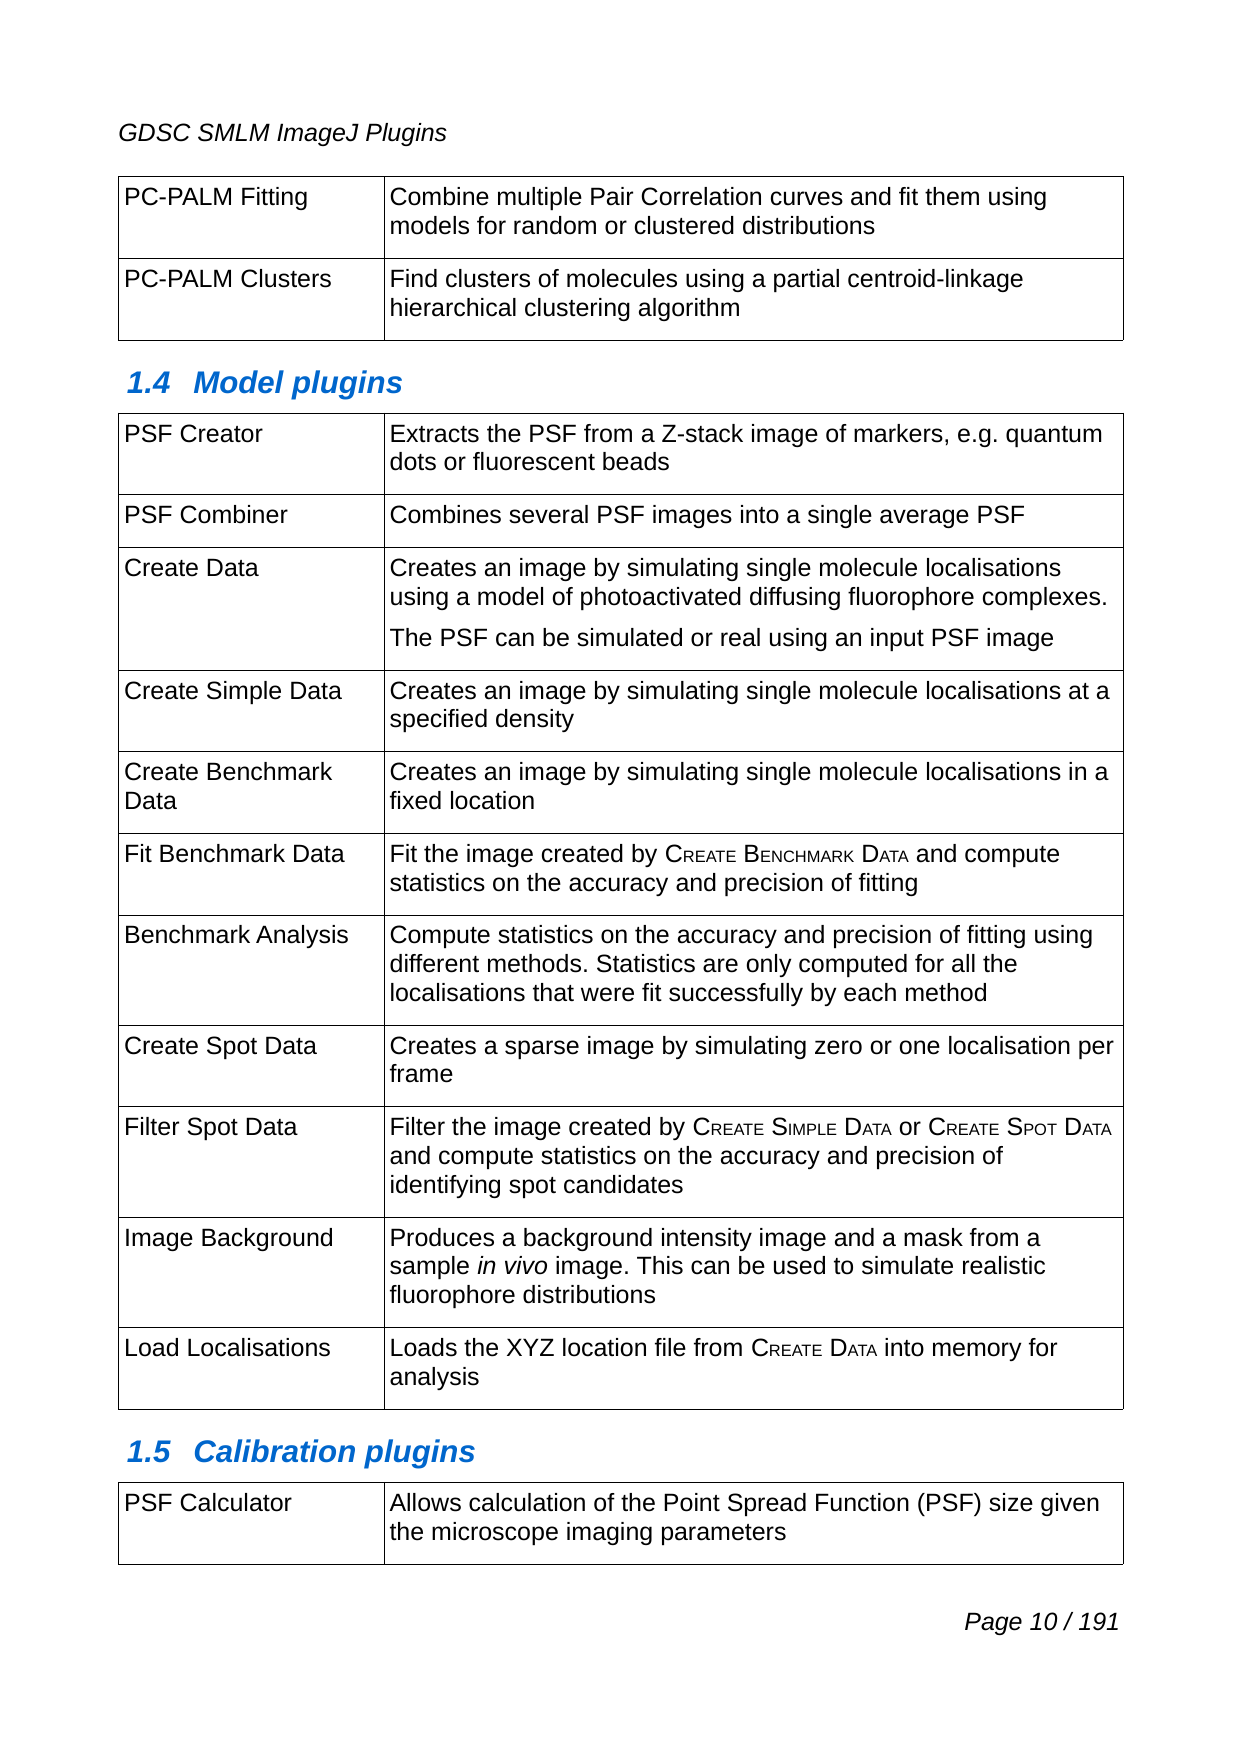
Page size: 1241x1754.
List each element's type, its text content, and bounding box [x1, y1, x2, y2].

table_cell Produces a background intensity image and a mask from a sample in vivo image. This can be used to simulate realistic fluorophore distributions [385, 1218, 1123, 1327]
table_header Extracts the PSF from a Z-stack image of markers, e.g. quantum dots or fluorescent beads [385, 414, 1123, 494]
table_cell Creates an image by simulating single molecule localisations using a model of photoactivated diffusing fluorophore complexes. The PSF can be simulated or real using an input PSF image [385, 548, 1123, 670]
table_cell Creates an image by simulating single molecule localisations in a fixed location [385, 752, 1123, 833]
table_cell Compute statistics on the accuracy and precision of fitting using different methods. Statistics are only computed for all the localisations that were fit successfully by each method [385, 916, 1123, 1025]
table_cell Loads the XYZ location file from Create Data into memory for analysis [385, 1328, 1123, 1409]
table_cell PSF Combiner [119, 495, 384, 547]
table_cell Benchmark Analysis [119, 916, 384, 1025]
table_cell PC-PALM Fitting [119, 177, 384, 258]
table_cell Create Spot Data [119, 1026, 384, 1106]
table_cell Fit Benchmark Data [119, 834, 384, 914]
table_cell Combine multiple Pair Correlation curves and fit them using models for random or clustered distributions [385, 177, 1123, 258]
table_cell Fit the image created by Create Benchmark Data and compute statistics on the accuracy and precision of fitting [385, 834, 1123, 914]
table_cell PC-PALM Clusters [119, 259, 384, 339]
table_cell Create Data [119, 548, 384, 670]
table_header PSF Calculator [119, 1483, 384, 1563]
table_cell Creates a sparse image by simulating zero or one localisation per frame [385, 1026, 1123, 1106]
table_cell Create Benchmark Data [119, 752, 384, 833]
table_cell Create Simple Data [119, 671, 384, 751]
table_header Allows calculation of the Point Spread Function (PSF) size given the microscope imaging parameters [385, 1483, 1123, 1563]
table_cell Creates an image by simulating single molecule localisations at a specified density [385, 671, 1123, 751]
table_cell Filter the image created by Create Simple Data or Create Spot Data and compute statistics on the accuracy and precision of identifying spot candidates [385, 1107, 1123, 1217]
table_cell Load Localisations [119, 1328, 384, 1409]
subtitle Calibration plugins [118, 1433, 1122, 1469]
subtitle Model plugins [118, 364, 1122, 400]
table_cell Filter Spot Data [119, 1107, 384, 1217]
table_cell Find clusters of molecules using a partial centroid-linkage hierarchical clustering algorithm [385, 259, 1123, 339]
table_cell Image Background [119, 1218, 384, 1327]
table_header PSF Creator [119, 414, 384, 494]
table_cell Combines several PSF images into a single average PSF [385, 495, 1123, 547]
